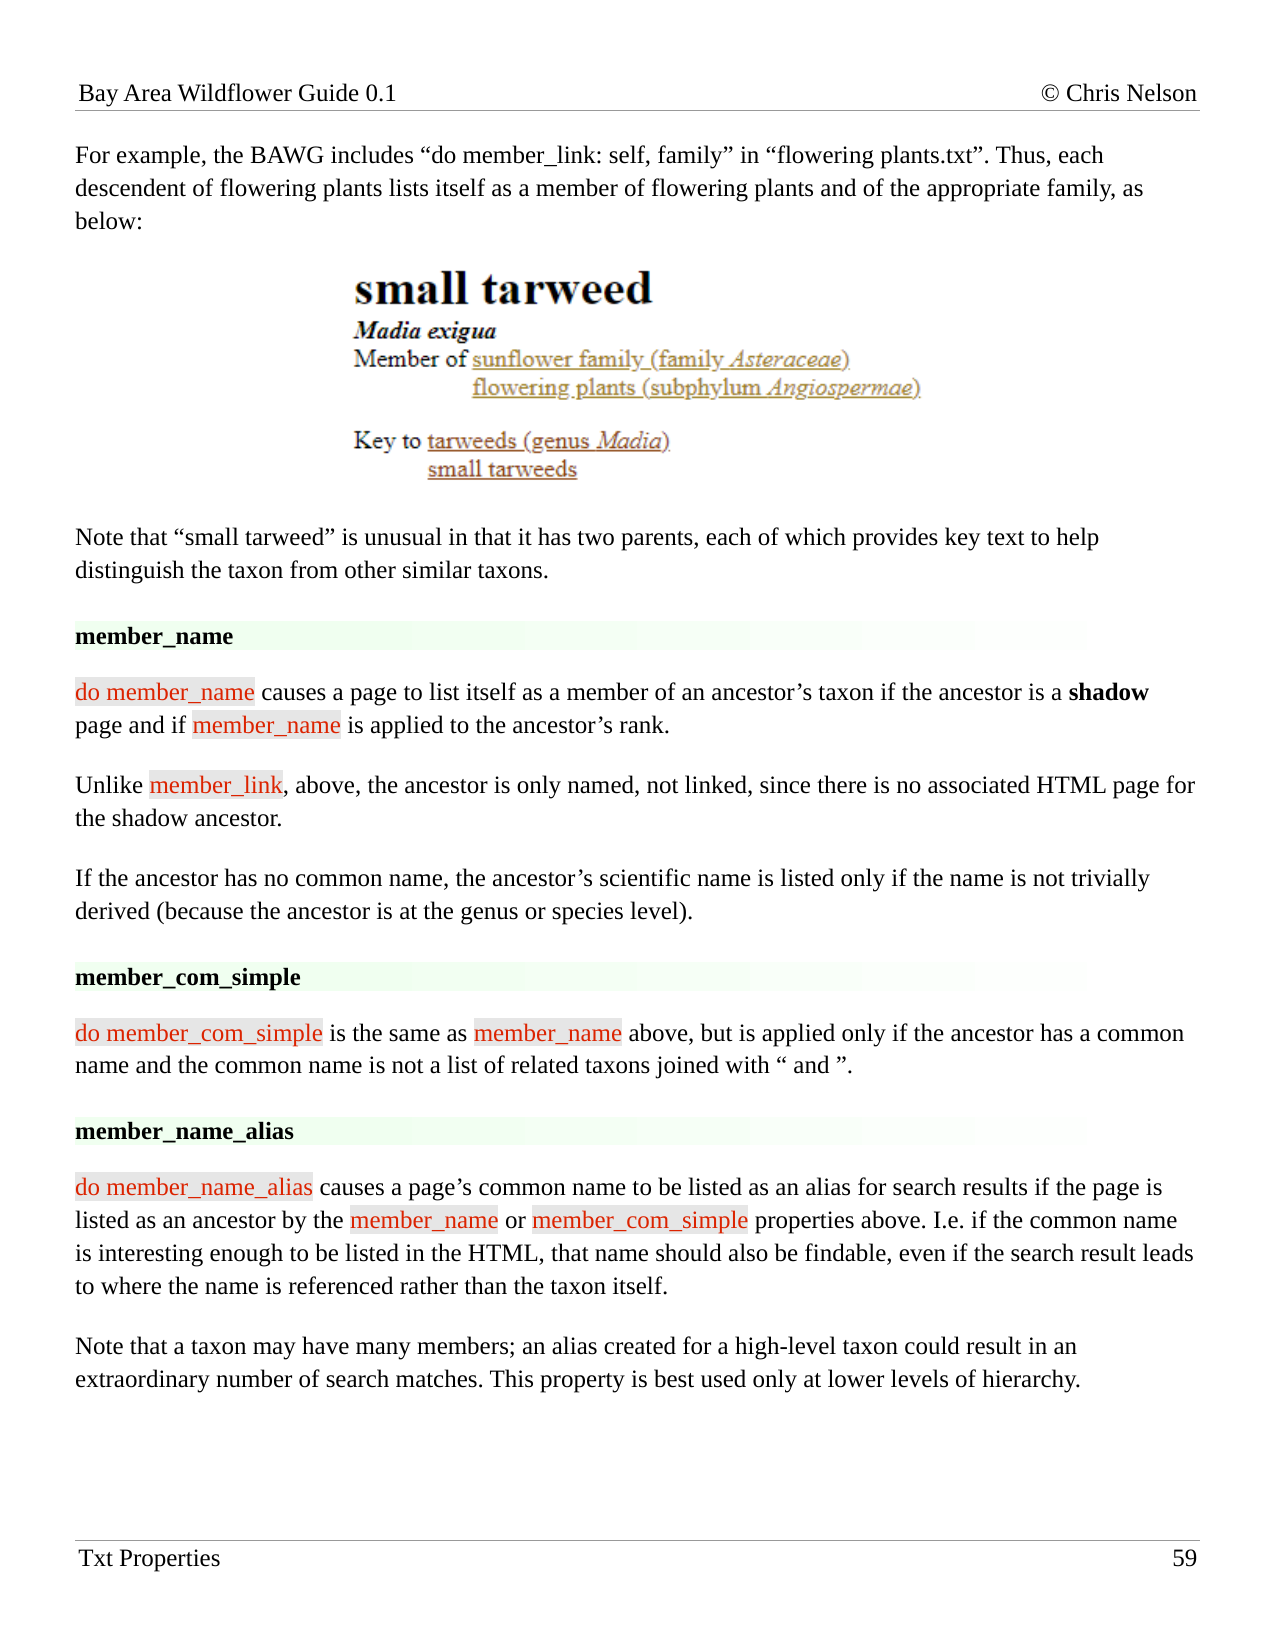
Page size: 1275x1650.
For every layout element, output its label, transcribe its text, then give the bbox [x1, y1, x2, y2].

text Unlike member_link, above, the ancestor is only named, not linked, since there is no associated HTML page for the shadow ancestor. [75, 770, 1200, 832]
text do member_com_simple is the same as member_name above, but is applied only if the ancestor has a common name and the common name is not a list of related taxons joined with “ and ”. [75, 1018, 1200, 1079]
picture [345, 266, 930, 491]
text Note that a taxon may have many members; an alias created for a high-level taxon could result in an extraordinary number of search matches. This property is best used only at lower levels of hierarchy. [75, 1331, 1200, 1393]
text For example, the BAWG includes “do member_link: self, family” in “flowering plants.txt”. Thus, each descendent of flowering plants lists itself as a member of flowering plants and of the appropriate family, as below: [75, 140, 1200, 235]
text do member_name causes a page to list itself as a member of an ancestor’s taxon if the ancestor is a shadow page and if member_name is applied to the ancestor’s rank. [75, 677, 1200, 739]
text Note that “small tarweed” is unusual in that it has two parents, each of which provides key text to help distinguish the taxon from other similar taxons. [75, 522, 1200, 584]
text If the ancestor has no common name, the ancestor’s scientific name is listed only if the name is not trivially derived (because the ancestor is at the genus or species level). [75, 863, 1200, 925]
subtitle member_name [75, 621, 1200, 650]
subtitle member_name_alias [75, 1117, 1200, 1145]
text do member_name_alias causes a page’s common name to be listed as an alias for search results if the page is listed as an ancestor by the member_name or member_com_simple properties above. I.e. if the common name is interesting enough to be listed in the HTML, that name should also be findable, even if the search result leads to where the name is referenced rather than the taxon itself. [75, 1172, 1200, 1300]
subtitle member_com_simple [75, 962, 1200, 991]
